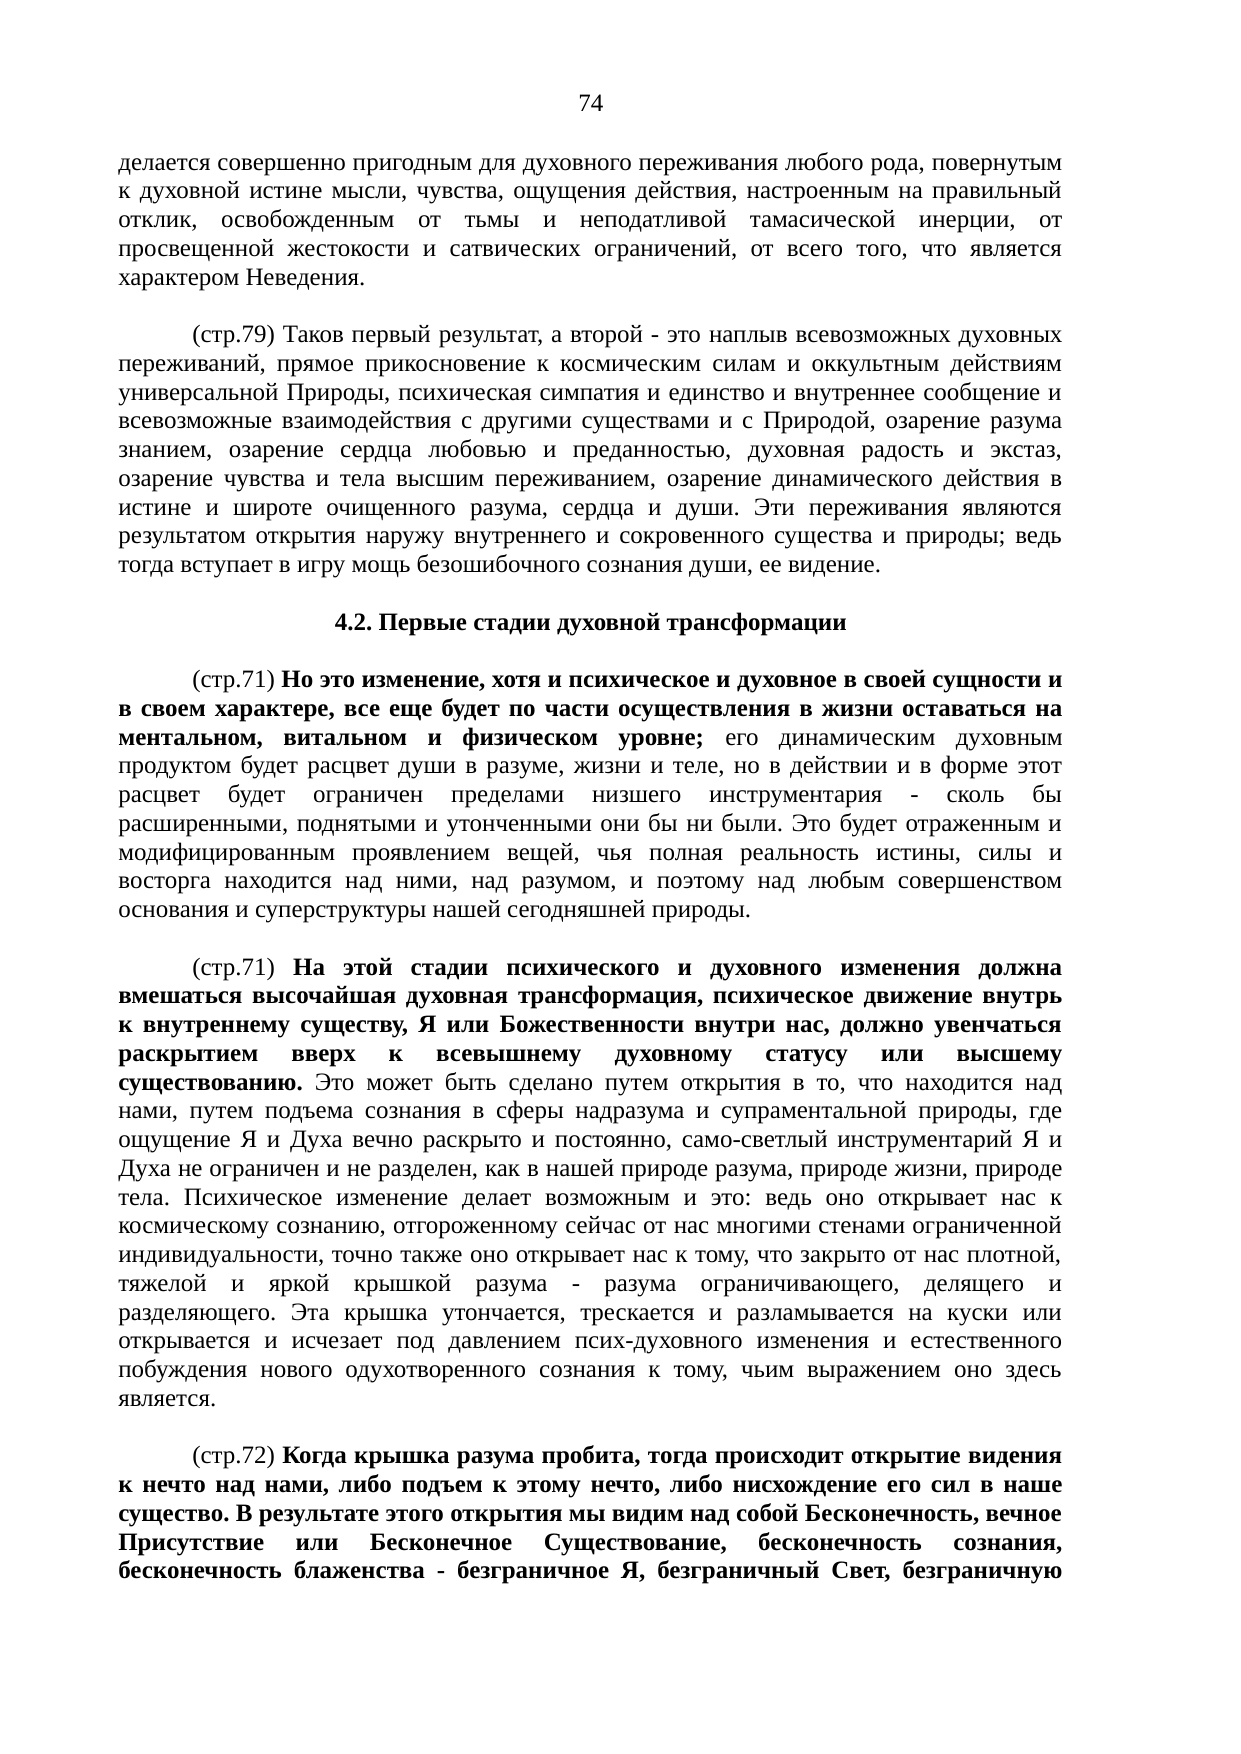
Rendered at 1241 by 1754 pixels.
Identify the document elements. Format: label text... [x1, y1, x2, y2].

text делается совершенно пригодным для духовного переживания любого рода, повернутым к духовной истине мысли, чувства, ощущения действия, настроенным на правильный отклик, освобожденным от тьмы и неподатливой тамасической инерции, от просвещенной жестокости и сатвических ограничений, от всего того, что является характером Неведения. [118, 147, 1063, 291]
text (стр.72) Когда крышка разума пробита, тогда происходит открытие видения к нечто над нами, либо подъем к этому нечто, либо нисхождение его сил в наше существо. В результате этого открытия мы видим над собой Бесконечность, вечное Присутствие или Бесконечное Существование, бесконечность сознания, бесконечность блаженства - безграничное Я, безграничный Свет, безграничную [118, 1441, 1063, 1584]
text (стр.71) На этой стадии психического и духовного изменения должна вмешаться высочайшая духовная трансформация, психическое движение внутрь к внутреннему существу, Я или Божественности внутри нас, должно увенчаться раскрытием вверх к всевышнему духовному статусу или высшему существованию. Это может быть сделано путем открытия в то, что находится над нами, путем подъема сознания в сферы надразума и супраментальной природы, где ощущение Я и Духа вечно раскрыто и постоянно, само-светлый инструментарий Я и Духа не ограничен и не разделен, как в нашей природе разума, природе жизни, природе тела. Психическое изменение делает возможным и это: ведь оно открывает нас к космическому сознанию, отгороженному сейчас от нас многими стенами ограниченной индивидуальности, точно также оно открывает нас к тому, что закрыто от нас плотной, тяжелой и яркой крышкой разума - разума ограничивающего, делящего и разделяющего. Эта крышка утончается, трескается и разламывается на куски или открывается и исчезает под давлением псих-духовного изменения и естественного побуждения нового одухотворенного сознания к тому, чьим выражением оно здесь является. [118, 952, 1063, 1412]
text 4.2. Первые стадии духовной трансформации [118, 607, 1063, 636]
text (стр.71) Но это изменение, хотя и психическое и духовное в своей сущности и в своем характере, все еще будет по части осуществления в жизни оставаться на ментальном, витальном и физическом уровне; его динамическим духовным продуктом будет расцвет души в разуме, жизни и теле, но в действии и в форме этот расцвет будет ограничен пределами низшего инструментария - сколь бы расширенными, поднятыми и утонченными они бы ни были. Это будет отраженным и модифицированным проявлением вещей, чья полная реальность истины, силы и восторга находится над ними, над разумом, и поэтому над любым совершенством основания и суперструктуры нашей сегодняшней природы. [118, 664, 1063, 923]
text (стр.79) Таков первый результат, а второй - это наплыв всевозможных духовных переживаний, прямое прикосновение к космическим силам и оккультным действиям универсальной Природы, психическая симпатия и единство и внутреннее сообщение и всевозможные взаимодействия с другими существами и с Природой, озарение разума знанием, озарение сердца любовью и преданностью, духовная радость и экстаз, озарение чувства и тела высшим переживанием, озарение динамического действия в истине и широте очищенного разума, сердца и души. Эти переживания являются результатом открытия наружу внутреннего и сокровенного существа и природы; ведь тогда вступает в игру мощь безошибочного сознания души, ее видение. [118, 319, 1063, 578]
